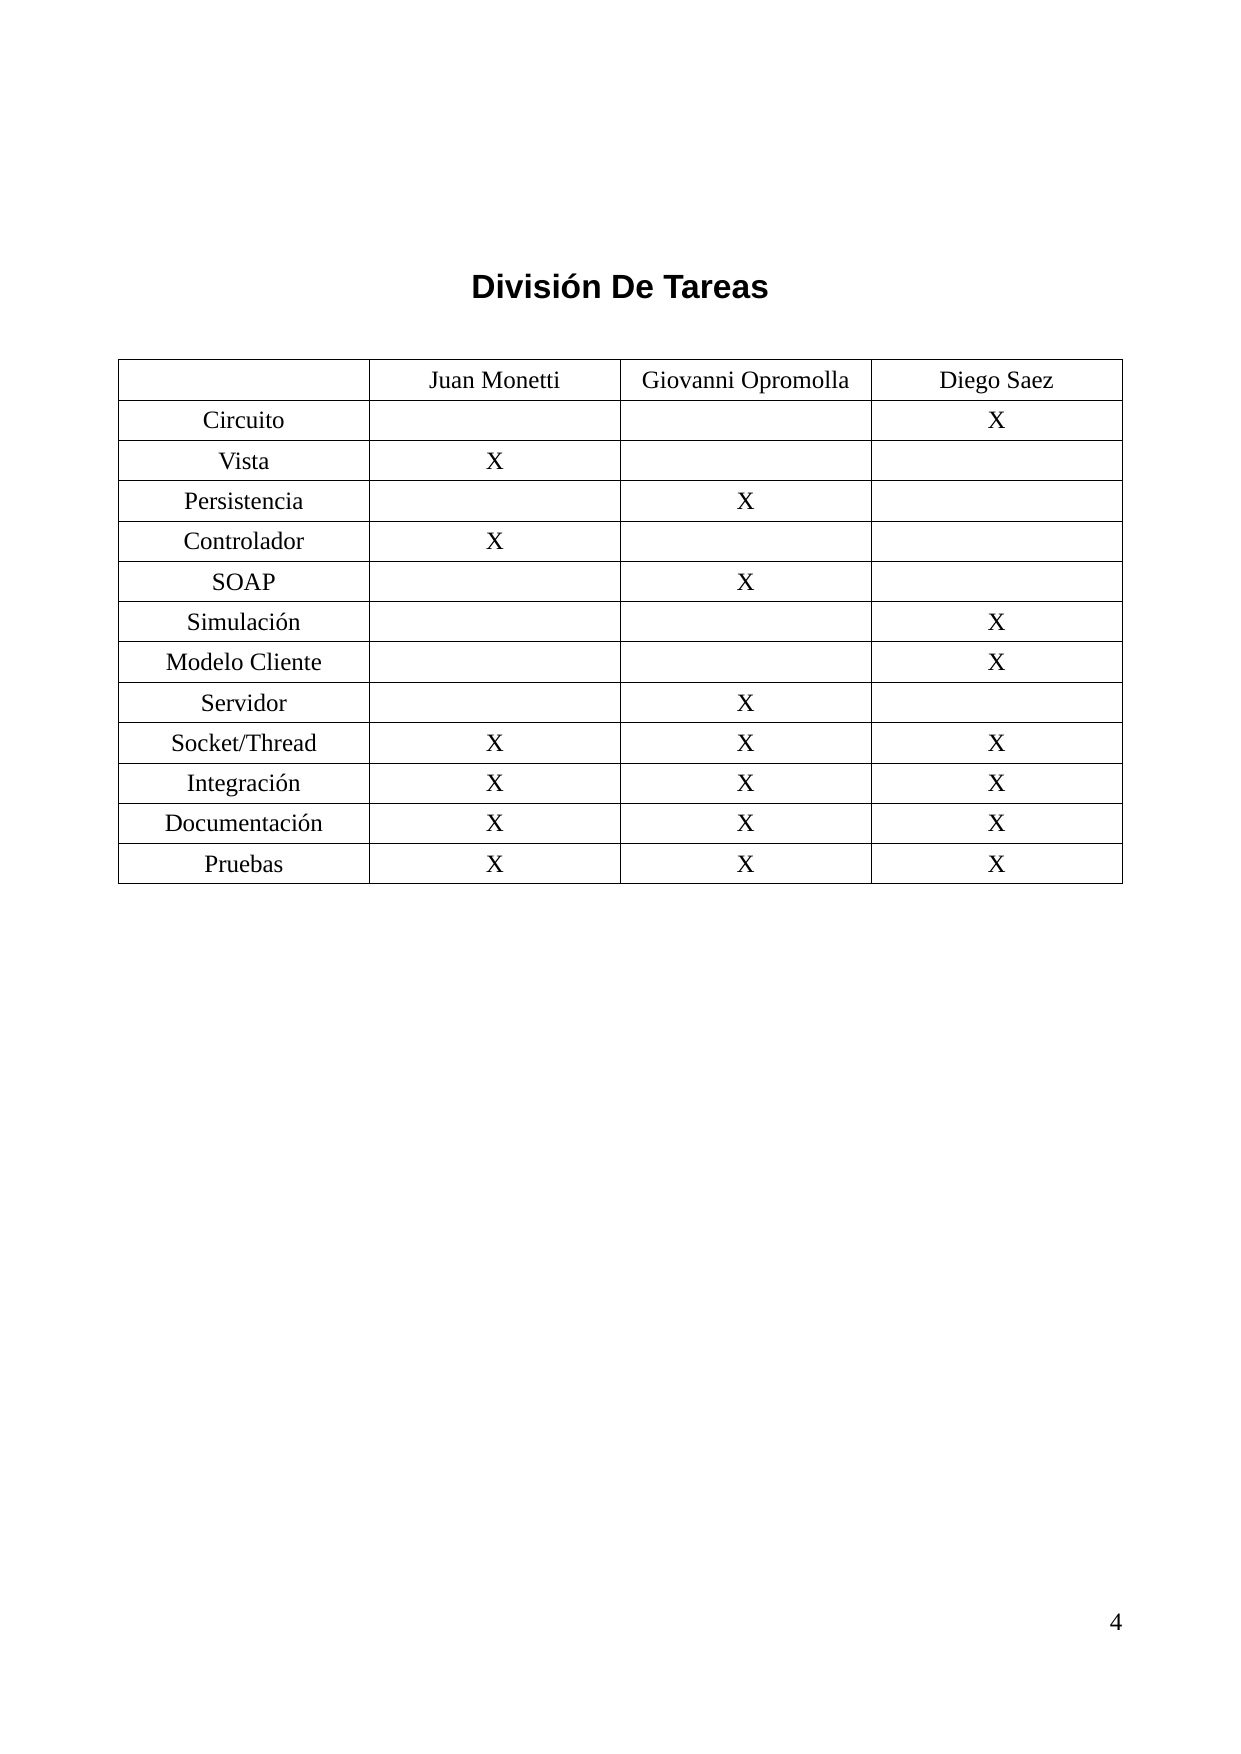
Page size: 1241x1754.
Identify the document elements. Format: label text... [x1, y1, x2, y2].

table_cell Persistencia [119, 481, 369, 521]
table_cell X [370, 804, 620, 843]
subtitle División De Tareas [118, 267, 1122, 306]
table_cell [621, 401, 871, 440]
table_cell X [872, 401, 1122, 440]
table_cell X [370, 844, 620, 883]
table_cell [872, 562, 1122, 601]
table_cell X [370, 522, 620, 561]
table_cell [621, 441, 871, 480]
table_header [119, 360, 369, 399]
table_cell X [621, 723, 871, 762]
table_cell [370, 481, 620, 521]
table_cell Simulación [119, 602, 369, 641]
table_cell [370, 602, 620, 641]
table_cell X [872, 642, 1122, 682]
table_cell Integración [119, 764, 369, 803]
table_header Diego Saez [872, 360, 1122, 399]
table_cell [370, 401, 620, 440]
table_cell X [872, 804, 1122, 843]
table_cell [872, 481, 1122, 521]
table_cell [621, 602, 871, 641]
table_cell X [872, 844, 1122, 883]
table_cell Vista [119, 441, 369, 480]
table_cell Circuito [119, 401, 369, 440]
table_cell Pruebas [119, 844, 369, 883]
table_cell [370, 562, 620, 601]
table_cell X [621, 764, 871, 803]
table_cell [621, 522, 871, 561]
table_cell X [872, 723, 1122, 762]
table_cell X [872, 602, 1122, 641]
table_cell SOAP [119, 562, 369, 601]
table_header Juan Monetti [370, 360, 620, 399]
table_cell [872, 522, 1122, 561]
table_cell [370, 683, 620, 722]
table_cell [872, 683, 1122, 722]
table_cell Socket/Thread [119, 723, 369, 762]
table_cell X [621, 844, 871, 883]
table_cell X [872, 764, 1122, 803]
table_cell X [621, 804, 871, 843]
table_cell [370, 642, 620, 682]
table_cell X [621, 481, 871, 521]
table_cell Modelo Cliente [119, 642, 369, 682]
table_cell [621, 642, 871, 682]
table_cell X [370, 723, 620, 762]
table_cell [872, 441, 1122, 480]
table_cell Documentación [119, 804, 369, 843]
table_cell X [621, 562, 871, 601]
table_header Giovanni Opromolla [621, 360, 871, 399]
table_cell Controlador [119, 522, 369, 561]
table_cell X [621, 683, 871, 722]
table_cell X [370, 441, 620, 480]
table_cell X [370, 764, 620, 803]
table_cell Servidor [119, 683, 369, 722]
